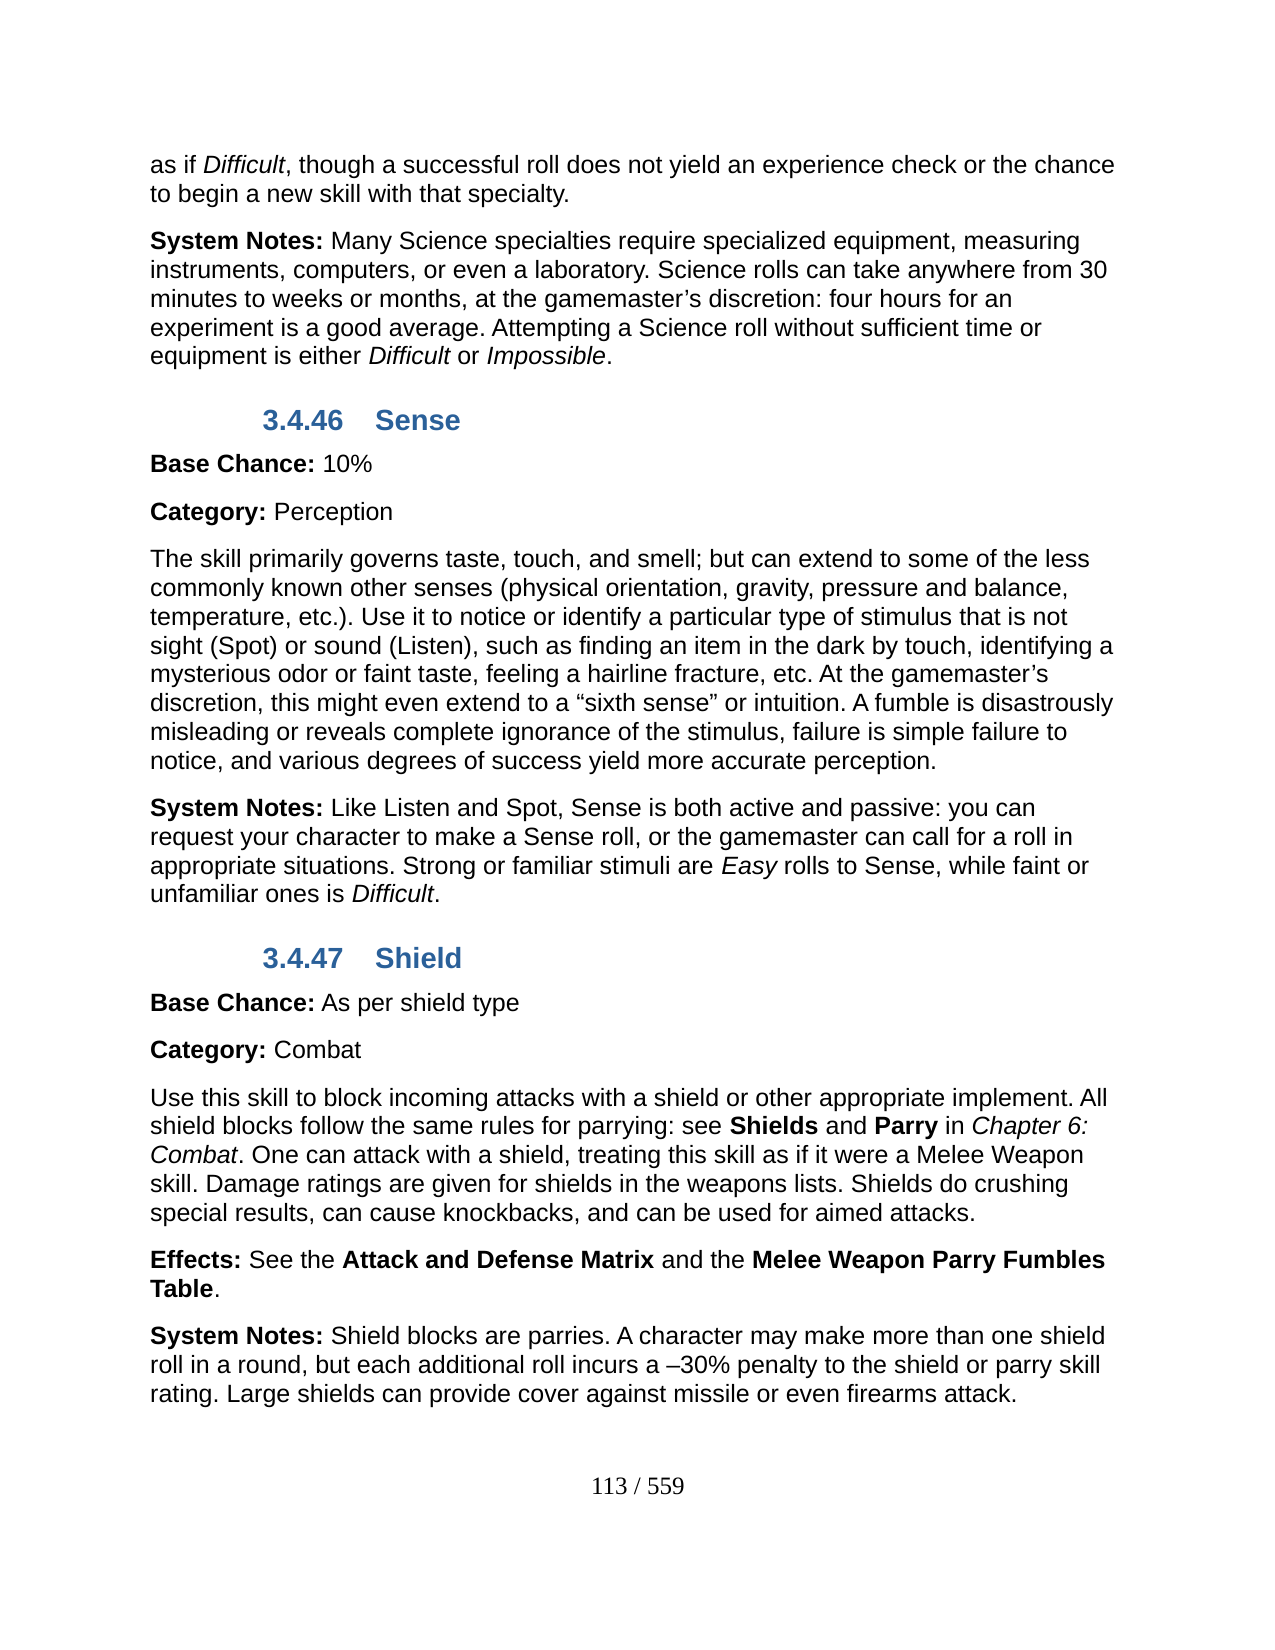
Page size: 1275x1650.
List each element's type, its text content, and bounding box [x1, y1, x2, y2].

text Category: Perception [150, 497, 1125, 526]
text The skill primarily governs taste, touch, and smell; but can extend to some of the less commonly known other senses (physical orientation, gravity, pressure and balance, temperature, etc.). Use it to notice or identify a particular type of stimulus that is not sight (Spot) or sound (Listen), such as finding an item in the dark by touch, identifying a mysterious odor or faint taste, feeling a hairline fracture, etc. At the gamemaster’s discretion, this might even extend to a “sixth sense” or intuition. A fumble is disastrously misleading or reveals complete ignorance of the stimulus, failure is simple failure to notice, and various degrees of success yield more accurate perception. [150, 544, 1125, 774]
text Base Chance: 10% [150, 449, 1125, 478]
text Use this skill to block incoming attacks with a shield or other appropriate implement. All shield blocks follow the same rules for parrying: see Shields and Parry in Chapter 6: Combat. One can attack with a shield, treating this skill as if it were a Melee Weapon skill. Damage ratings are given for shields in the weapons lists. Shields do crushing special results, can cause knockbacks, and can be used for aimed attacks. [150, 1082, 1125, 1226]
text Category: Combat [150, 1035, 1125, 1064]
subtitle Shield [262, 941, 1125, 975]
text System Notes: Shield blocks are parries. A character may make more than one shield roll in a round, but each additional roll incurs a –30% penalty to the shield or parry skill rating. Large shields can provide cover against missile or even firearms attack. [150, 1321, 1125, 1407]
text Base Chance: As per shield type [150, 987, 1125, 1016]
subtitle Sense [262, 403, 1125, 437]
text System Notes: Many Science specialties require specialized equipment, measuring instruments, computers, or even a laboratory. Science rolls can take anywhere from 30 minutes to weeks or months, at the gamemaster’s discretion: four hours for an experiment is a good average. Attempting a Science roll without sufficient time or equipment is either Difficult or Impossible. [150, 226, 1125, 370]
text as if Difficult, though a successful roll does not yield an experience check or the chance to begin a new skill with that specialty. [150, 150, 1125, 207]
text System Notes: Like Listen and Spot, Sense is both active and passive: you can request your character to make a Sense roll, or the gamemaster can call for a roll in appropriate situations. Strong or familiar stimuli are Easy rolls to Sense, while faint or unfamiliar ones is Difficult. [150, 793, 1125, 908]
text Effects: See the Attack and Defense Matrix and the Melee Weapon Parry Fumbles Table. [150, 1245, 1125, 1302]
